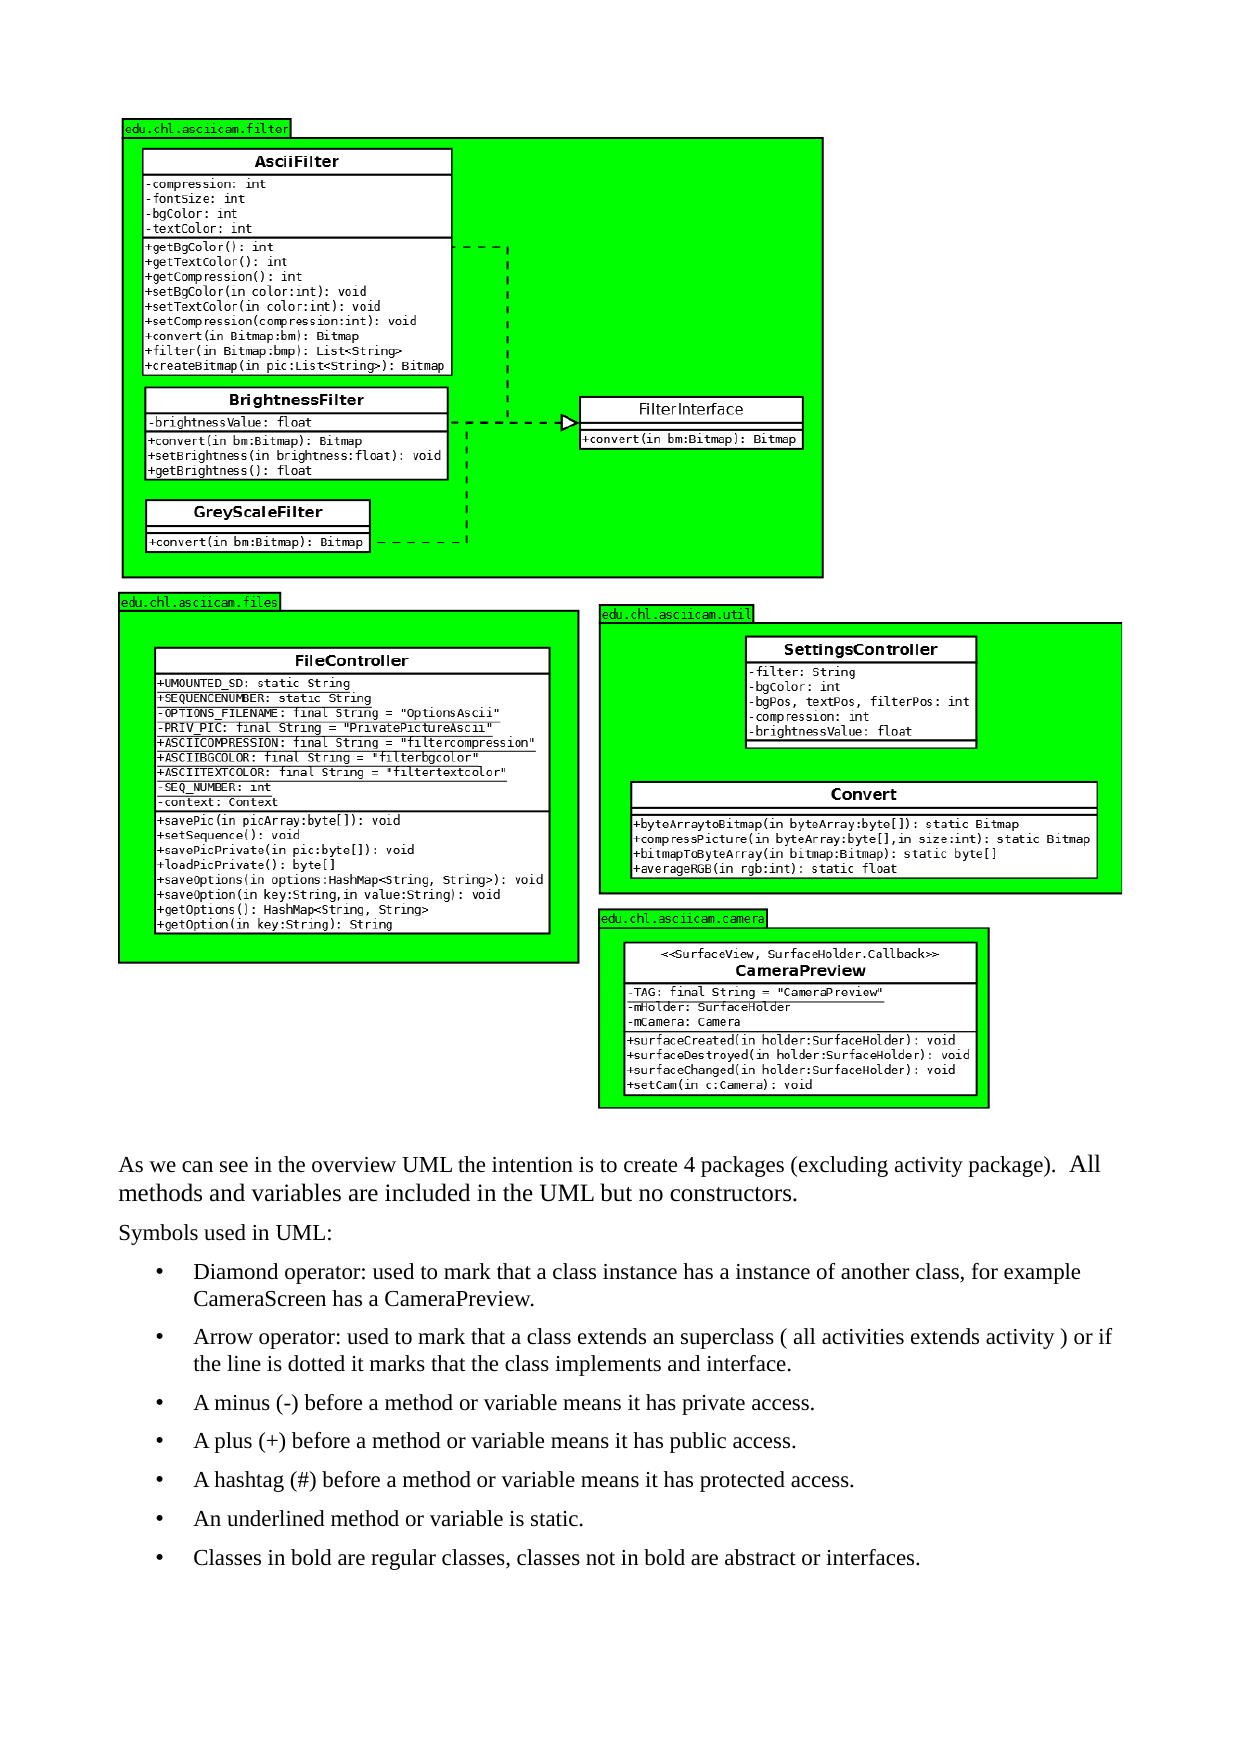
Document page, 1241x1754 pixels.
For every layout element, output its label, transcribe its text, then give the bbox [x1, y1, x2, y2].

list Arrow operator: used to mark that a class extends an superclass ( all activities extends activity ) or if the line is dotted it marks that the class implements and interface. [156, 1323, 1122, 1376]
list A plus (+) before a method or variable means it has public access. [156, 1427, 1122, 1454]
list Diamond operator: used to mark that a class instance has a instance of another class, for example CameraScreen has a CameraPreview. [156, 1258, 1122, 1311]
picture [118, 118, 1123, 1109]
list A minus (-) before a method or variable means it has private access. [156, 1389, 1122, 1415]
text Symbols used in UML: [118, 1219, 1122, 1246]
text As we can see in the overview UML the intention is to create 4 packages (excluding activity package). All methods and variables are included in the UML but no constructors. [118, 1149, 1122, 1207]
list A hashtag (#) before a method or variable means it has protected access. [156, 1466, 1122, 1493]
list Classes in bold are regular classes, classes not in bold are abstract or interfaces. [156, 1544, 1122, 1570]
list An underlined method or variable is static. [156, 1505, 1122, 1532]
